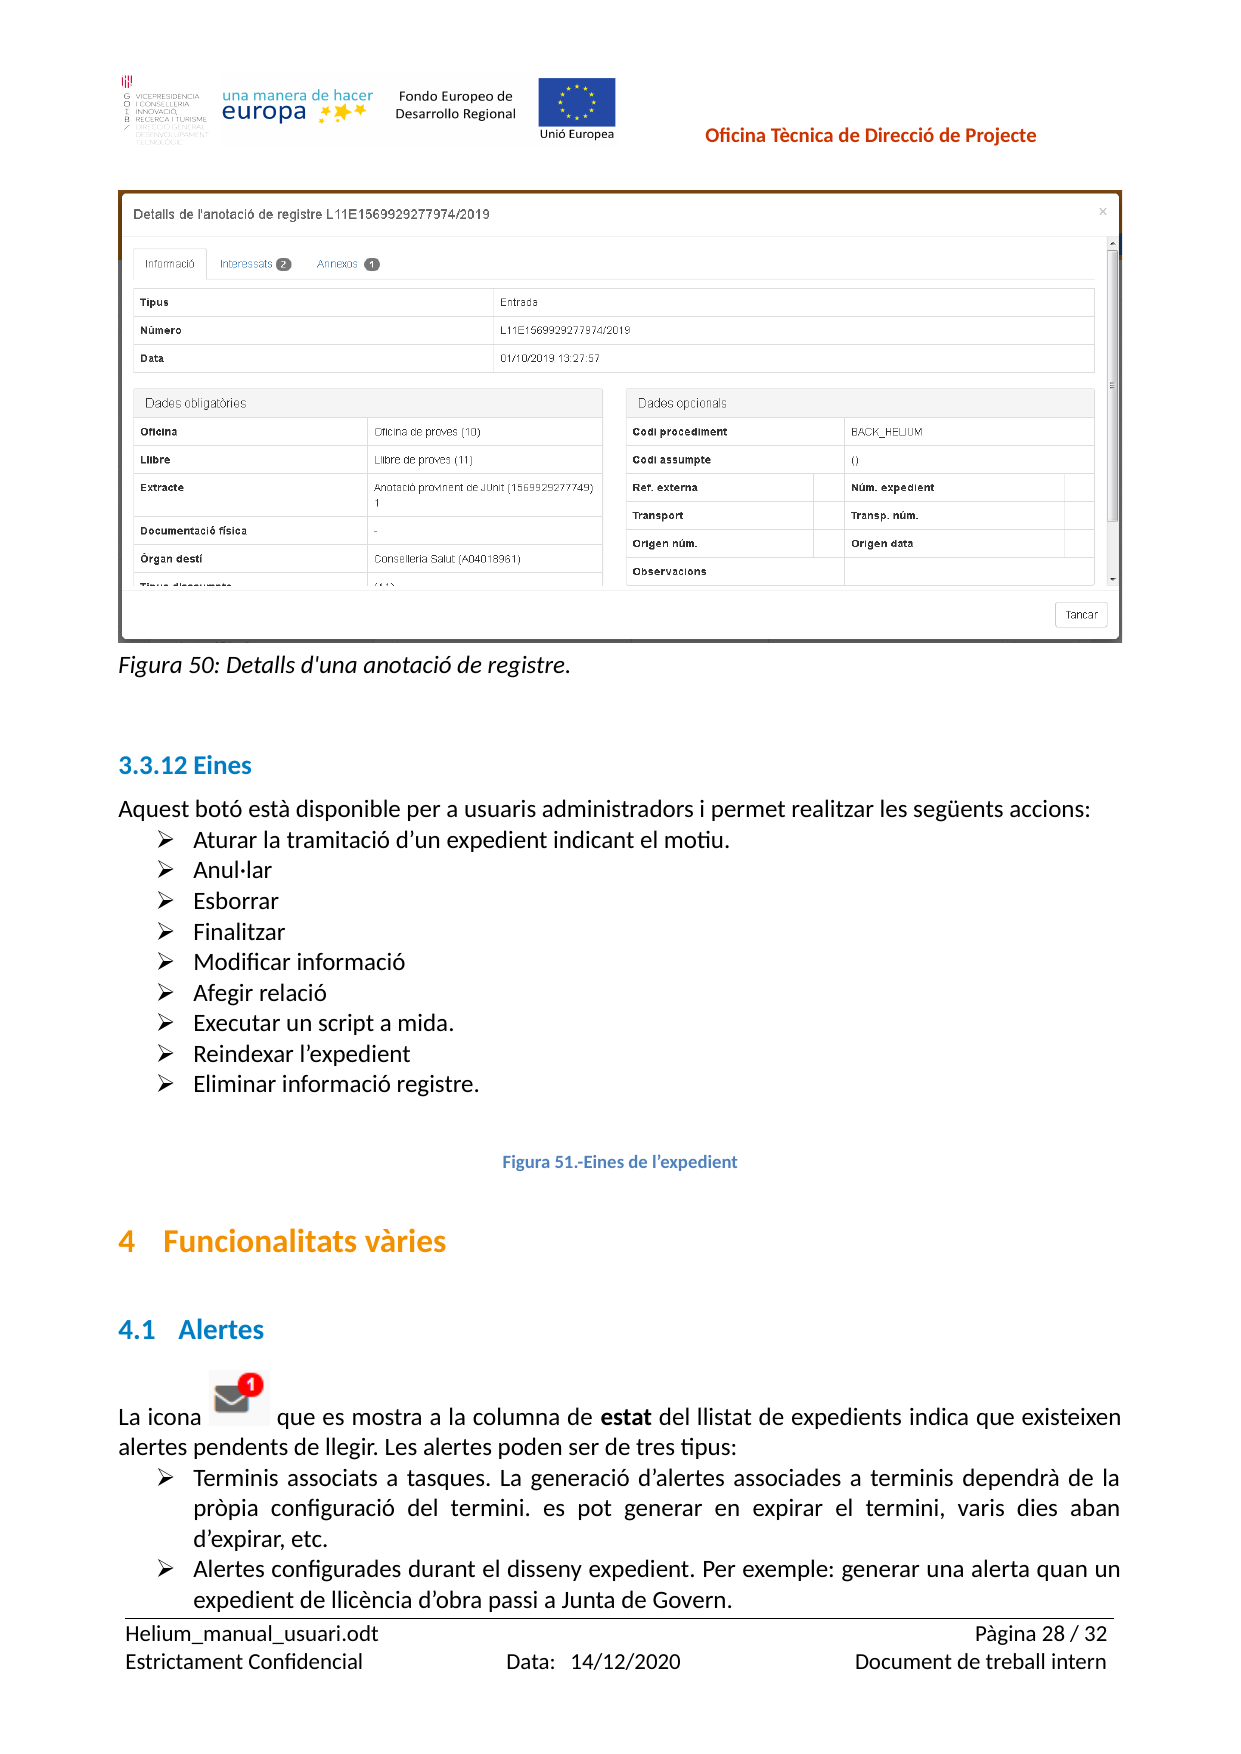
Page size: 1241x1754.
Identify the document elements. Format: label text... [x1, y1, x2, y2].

list Terminis associats a tasques. La generació d’alertes associades a terminis dependrà de la pròpia configuració del termini. es pot generar en expirar el termini, varis dies aban d’expirar, etc. [156, 1462, 1122, 1553]
list Eliminar informació registre. [156, 1068, 1122, 1099]
picture [208, 1370, 270, 1426]
list Aturar la tramitació d’un expedient indicant el motiu. [156, 824, 1122, 854]
list Finalitzar [156, 916, 1122, 946]
subtitle Alertes [118, 1311, 1122, 1347]
list Anul·lar [156, 854, 1122, 885]
picture [118, 73, 213, 147]
picture [118, 190, 1123, 643]
list Afegir relació [156, 977, 1122, 1007]
text Figura 50: Detalls d'una anotació de registre. [118, 643, 1122, 679]
text Figura 51.-Eines de l’expedient [118, 1150, 1122, 1173]
list Executar un script a mida. [156, 1007, 1122, 1038]
picture [219, 73, 621, 147]
text La icona que es mostra a la columna de estat del llistat de expedients indica que existeixen alertes pendents de llegir. Les alertes poden ser de tres tipus: [118, 1370, 1122, 1462]
text Aquest botó està disponible per a usuaris administradors i permet realitzar les següents accions: [118, 793, 1122, 824]
list Reindexar l’expedient [156, 1038, 1122, 1068]
subtitle Funcionalitats vàries [118, 1220, 1122, 1261]
subtitle Eines [118, 748, 1122, 781]
list Esborrar [156, 885, 1122, 916]
list Modificar informació [156, 946, 1122, 977]
list Alertes configurades durant el disseny expedient. Per exemple: generar una alerta quan un expedient de llicència d’obra passi a Junta de Govern. [156, 1553, 1122, 1614]
